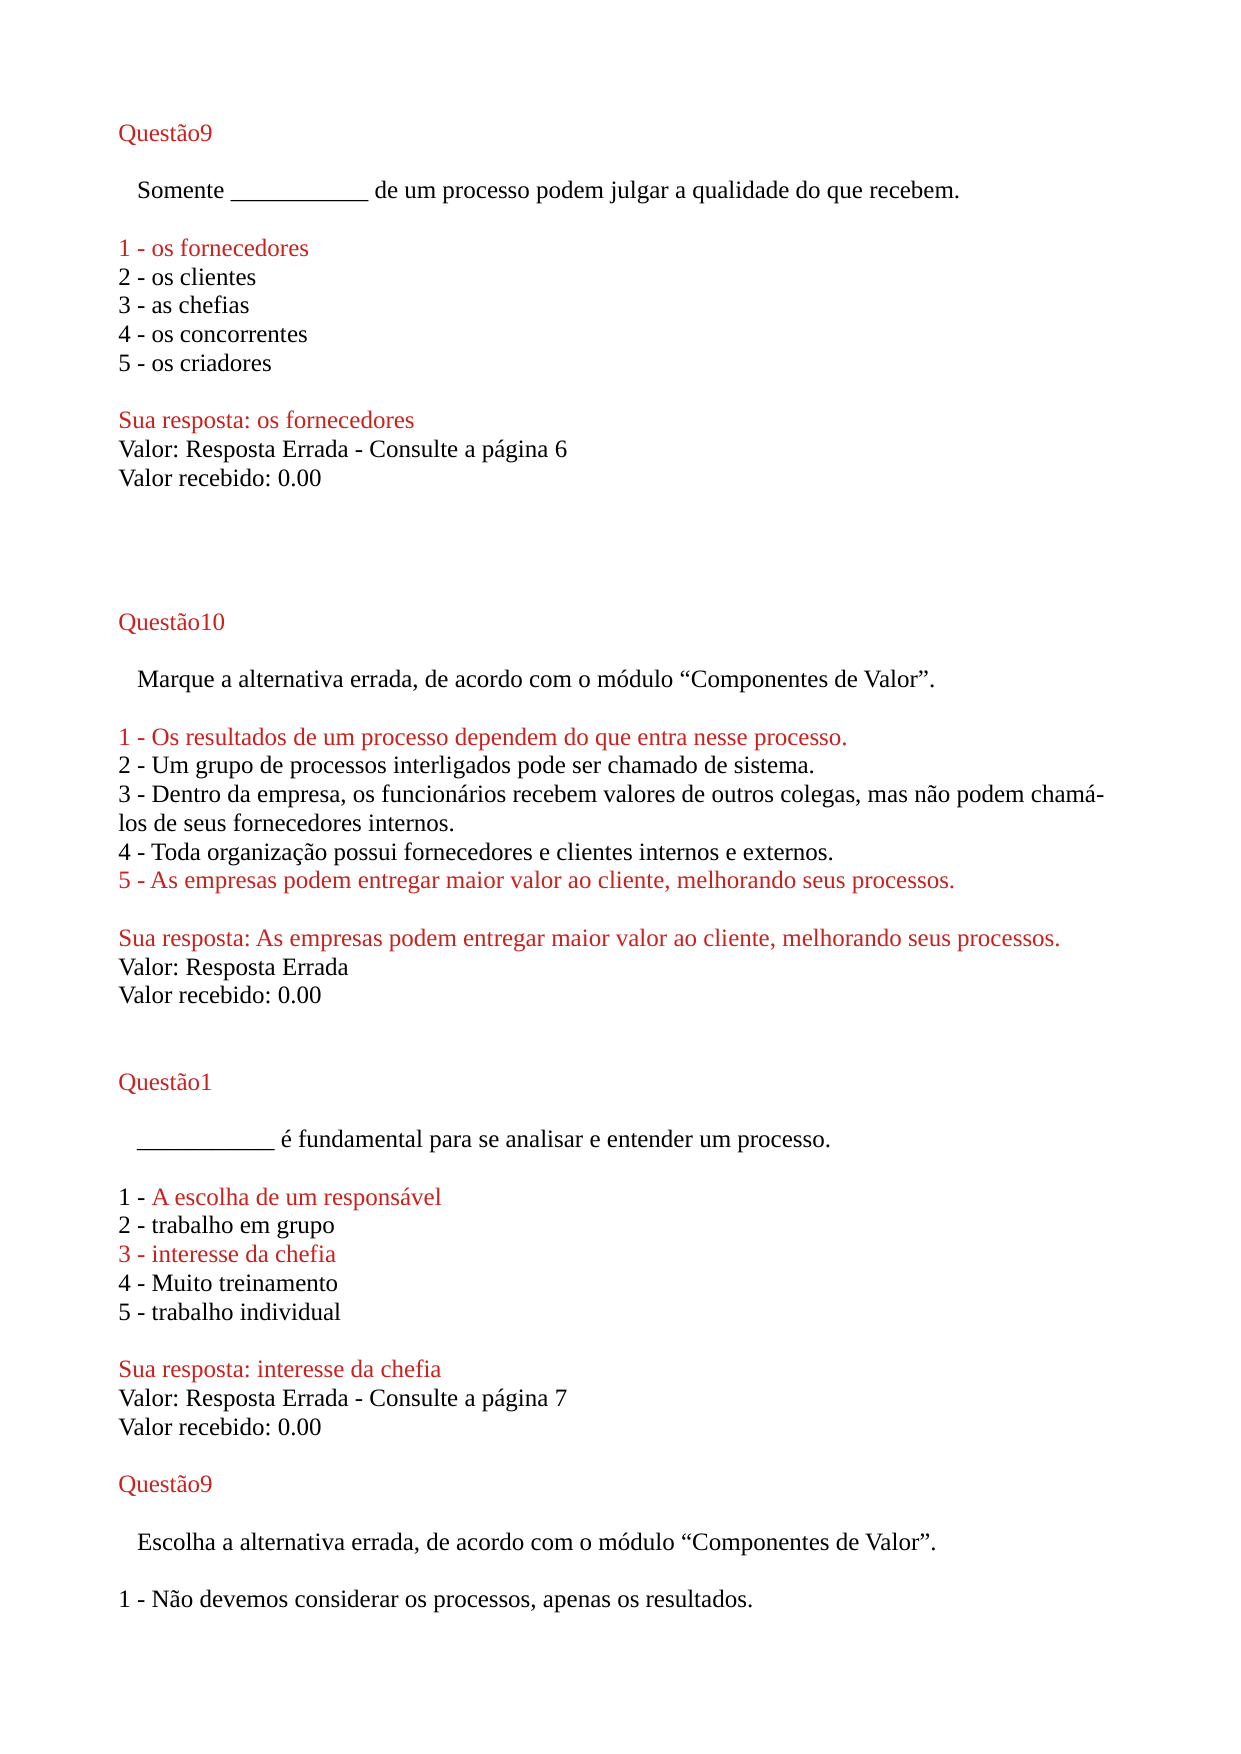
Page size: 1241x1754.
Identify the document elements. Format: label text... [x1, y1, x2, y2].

text Valor: Resposta Errada - Consulte a página 6 [118, 434, 1122, 463]
text Questão10 [118, 607, 1122, 636]
text Escolha a alternativa errada, de acordo com o módulo “Componentes de Valor”. [118, 1527, 1122, 1556]
text 1 - Não devemos considerar os processos, apenas os resultados. [118, 1584, 1122, 1613]
text Somente ___________ de um processo podem julgar a qualidade do que recebem. [118, 176, 1122, 204]
text 1 - os fornecedores [118, 233, 1122, 262]
text 2 - trabalho em grupo [118, 1211, 1122, 1239]
text ___________ é fundamental para se analisar e entender um processo. [118, 1124, 1122, 1153]
text Sua resposta: os fornecedores [118, 406, 1122, 434]
text 3 - as chefias [118, 291, 1122, 319]
text Valor: Resposta Errada - Consulte a página 7 [118, 1383, 1122, 1412]
text 5 - trabalho individual [118, 1297, 1122, 1326]
text Questão9 [118, 118, 1122, 147]
text Sua resposta: As empresas podem entregar maior valor ao cliente, melhorando seus processos. [118, 923, 1122, 952]
text 1 - A escolha de um responsável [118, 1182, 1122, 1211]
text Valor recebido: 0.00 [118, 1412, 1122, 1441]
text Sua resposta: interesse da chefia [118, 1354, 1122, 1383]
text 5 - As empresas podem entregar maior valor ao cliente, melhorando seus processos. [118, 866, 1122, 894]
text Valor: Resposta Errada [118, 952, 1122, 981]
text 2 - os clientes [118, 262, 1122, 291]
text 4 - Toda organização possui fornecedores e clientes internos e externos. [118, 837, 1122, 866]
text 4 - Muito treinamento [118, 1268, 1122, 1297]
text Marque a alternativa errada, de acordo com o módulo “Componentes de Valor”. [118, 664, 1122, 693]
text Valor recebido: 0.00 [118, 463, 1122, 492]
text Questão9 [118, 1469, 1122, 1498]
text 4 - os concorrentes [118, 319, 1122, 348]
text 3 - interesse da chefia [118, 1239, 1122, 1268]
text Valor recebido: 0.00 [118, 981, 1122, 1009]
text 1 - Os resultados de um processo dependem do que entra nesse processo. [118, 722, 1122, 751]
text 3 - Dentro da empresa, os funcionários recebem valores de outros colegas, mas não podem chamá-los de seus fornecedores internos. [118, 779, 1122, 837]
text 2 - Um grupo de processos interligados pode ser chamado de sistema. [118, 751, 1122, 779]
text 5 - os criadores [118, 348, 1122, 377]
text Questão1 [118, 1067, 1122, 1096]
